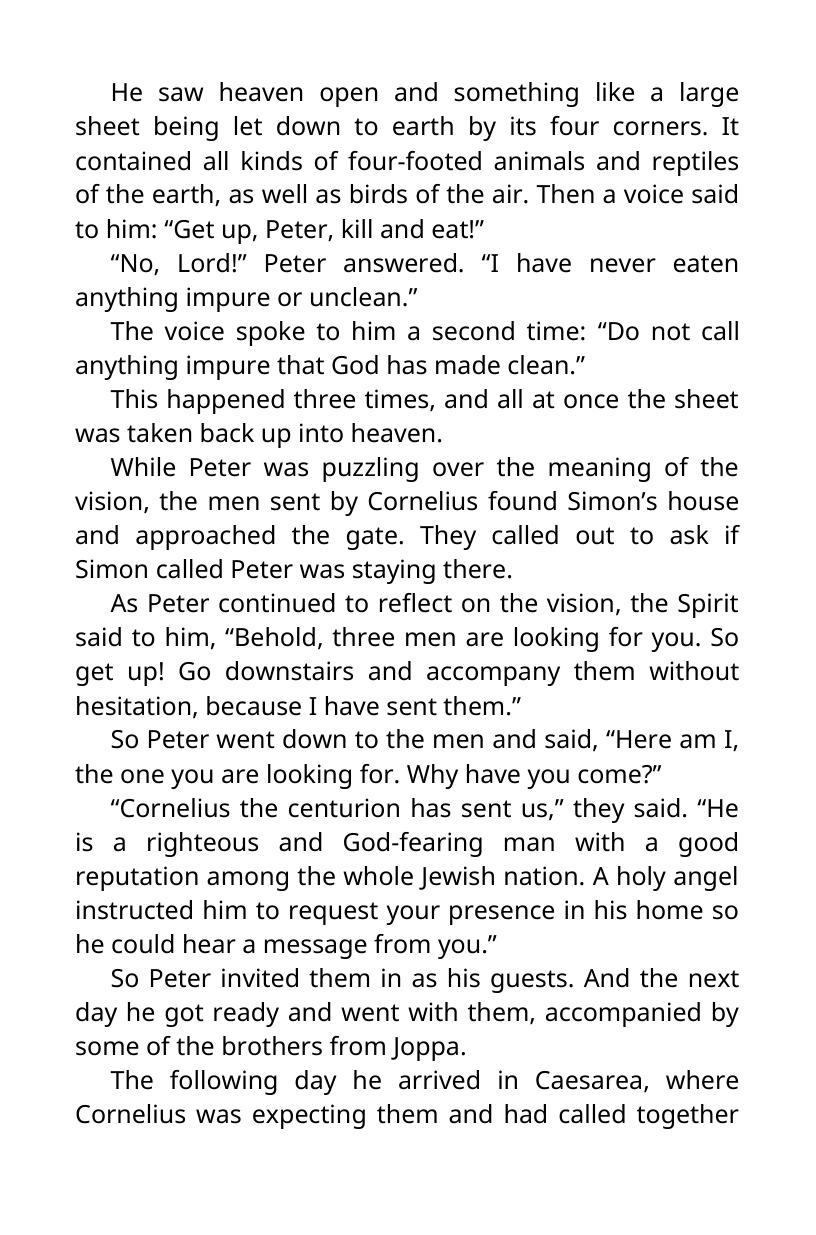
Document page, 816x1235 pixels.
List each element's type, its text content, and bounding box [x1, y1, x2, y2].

text This happened three times, and all at once the sheet was taken back up into heaven. [75, 382, 740, 450]
text “No, Lord!” Peter answered. “I have never eaten anything impure or unclean.” [75, 245, 740, 313]
text He saw heaven open and something like a large sheet being let down to earth by its four corners. It contained all kinds of four-footed animals and reptiles of the earth, as well as birds of the air. Then a voice said to him: “Get up, Peter, kill and eat!” [75, 75, 740, 245]
text The following day he arrived in Caesarea, where Cornelius was expecting them and had called together [75, 1063, 740, 1131]
text As Peter continued to reflect on the vision, the Spirit said to him, “Behold, three men are looking for you. So get up! Go downstairs and accompany them without hesitation, because I have sent them.” [75, 586, 740, 722]
text The voice spoke to him a second time: “Do not call anything impure that God has made clean.” [75, 313, 740, 382]
text So Peter went down to the men and said, “Here am I, the one you are looking for. Why have you come?” [75, 722, 740, 790]
text So Peter invited them in as his guests. And the next day he got ready and went with them, accompanied by some of the brothers from Joppa. [75, 961, 740, 1063]
text “Cornelius the centurion has sent us,” they said. “He is a righteous and God-fearing man with a good reputation among the whole Jewish nation. A holy angel instructed him to request your presence in his home so he could hear a message from you.” [75, 790, 740, 961]
text While Peter was puzzling over the meaning of the vision, the men sent by Cornelius found Simon’s house and approached the gate. They called out to ask if Simon called Peter was staying there. [75, 450, 740, 586]
